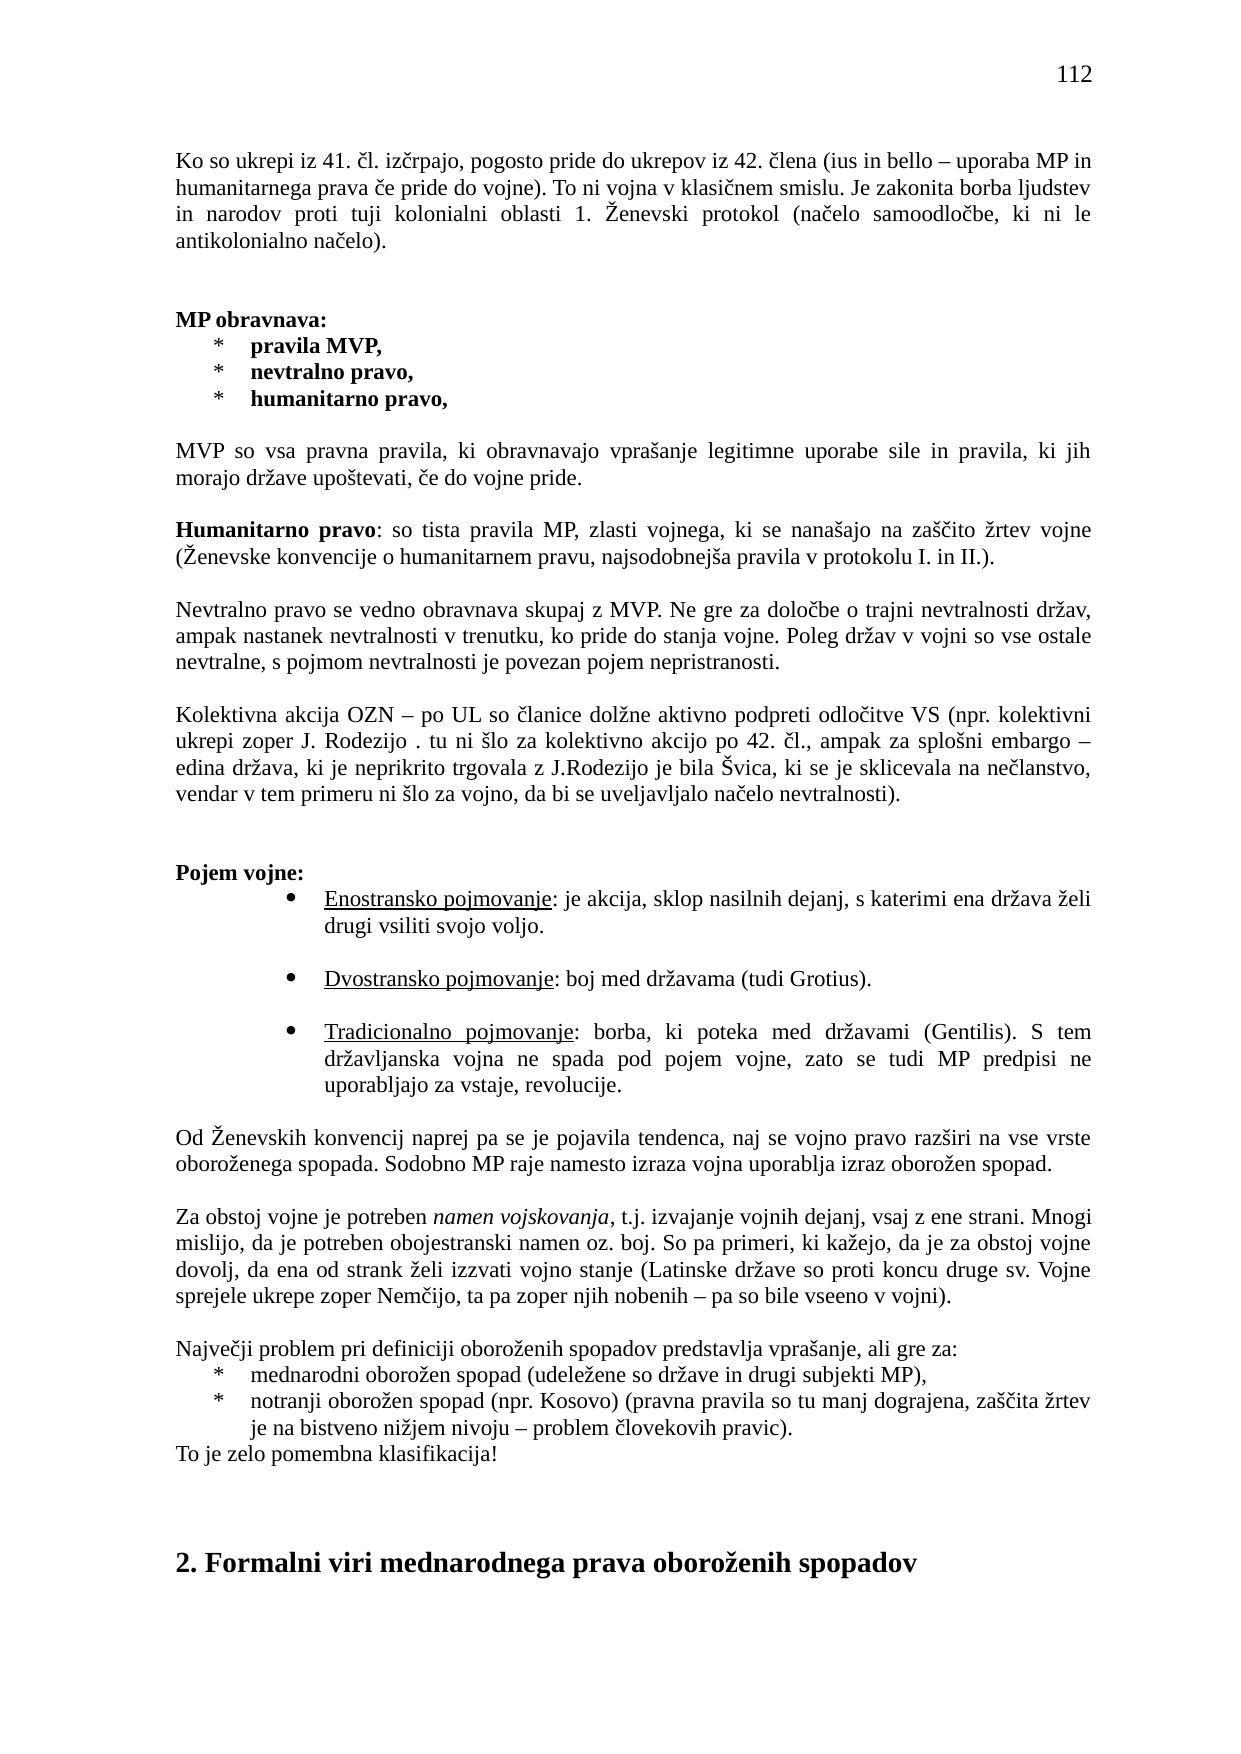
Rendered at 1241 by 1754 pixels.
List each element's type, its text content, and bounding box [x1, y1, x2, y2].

list humanitarno pravo, [213, 385, 1093, 411]
text Pojem vojne: [175, 859, 1093, 886]
text Kolektivna akcija OZN – po UL so članice dolžne aktivno podpreti odločitve VS (npr. kolektivni ukrepi zoper J. Rodezijo . tu ni šlo za kolektivno akcijo po 42. čl., ampak za splošni embargo – edina država, ki je neprikrito trgovala z J.Rodezijo je bila Švica, ki se je sklicevala na nečlanstvo, vendar v tem primeru ni šlo za vojno, da bi se uveljavljalo načelo nevtralnosti). [175, 701, 1093, 806]
text Nevtralno pravo se vedno obravnava skupaj z MVP. Ne gre za določbe o trajni nevtralnosti držav, ampak nastanek nevtralnosti v trenutku, ko pride do stanja vojne. Poleg držav v vojni so vse ostale nevtralne, s pojmom nevtralnosti je povezan pojem nepristranosti. [175, 596, 1093, 675]
text Največji problem pri definiciji oboroženih spopadov predstavlja vprašanje, ali gre za: [175, 1335, 1093, 1361]
list Enostransko pojmovanje: je akcija, sklop nasilnih dejanj, s katerimi ena država želi drugi vsiliti svojo voljo. [287, 886, 1093, 939]
list nevtralno pravo, [213, 358, 1093, 385]
list notranji oborožen spopad (npr. Kosovo) (pravna pravila so tu manj dograjena, zaščita žrtev je na bistveno nižjem nivoju – problem človekovih pravic). [213, 1387, 1093, 1440]
list Dvostransko pojmovanje: boj med državama (tudi Grotius). [287, 965, 1093, 992]
text Od Ženevskih konvencij naprej pa se je pojavila tendenca, naj se vojno pravo razširi na vse vrste oboroženega spopada. Sodobno MP raje namesto izraza vojna uporablja izraz oborožen spopad. [175, 1124, 1093, 1177]
list mednarodni oborožen spopad (udeležene so države in drugi subjekti MP), [213, 1361, 1093, 1387]
text Ko so ukrepi iz 41. čl. izčrpajo, pogosto pride do ukrepov iz 42. člena (ius in bello – uporaba MP in humanitarnega prava če pride do vojne). To ni vojna v klasičnem smislu. Je zakonita borba ljudstev in narodov proti tuji kolonialni oblasti 1. Ženevski protokol (načelo samoodločbe, ki ni le antikolonialno načelo). [175, 148, 1093, 253]
text Humanitarno pravo: so tista pravila MP, zlasti vojnega, ki se nanašajo na zaščito žrtev vojne (Ženevske konvencije o humanitarnem pravu, najsodobnejša pravila v protokolu I. in II.). [175, 517, 1093, 569]
text 2. Formalni viri mednarodnega prava oboroženih spopadov [175, 1546, 1093, 1579]
text Za obstoj vojne je potreben namen vojskovanja, t.j. izvajanje vojnih dejanj, vsaj z ene strani. Mnogi mislijo, da je potreben obojestranski namen oz. boj. So pa primeri, ki kažejo, da je za obstoj vojne dovolj, da ena od strank želi izzvati vojno stanje (Latinske države so proti koncu druge sv. Vojne sprejele ukrepe zoper Nemčijo, ta pa zoper njih nobenih – pa so bile vseeno v vojni). [175, 1203, 1093, 1308]
text MVP so vsa pravna pravila, ki obravnavajo vprašanje legitimne uporabe sile in pravila, ki jih morajo države upoštevati, če do vojne pride. [175, 437, 1093, 490]
text MP obravnava: [175, 306, 1093, 332]
list Tradicionalno pojmovanje: borba, ki poteka med državami (Gentilis). S tem državljanska vojna ne spada pod pojem vojne, zato se tudi MP predpisi ne uporabljajo za vstaje, revolucije. [287, 1018, 1093, 1098]
list pravila MVP, [213, 332, 1093, 358]
text To je zelo pomembna klasifikacija! [175, 1440, 1093, 1467]
